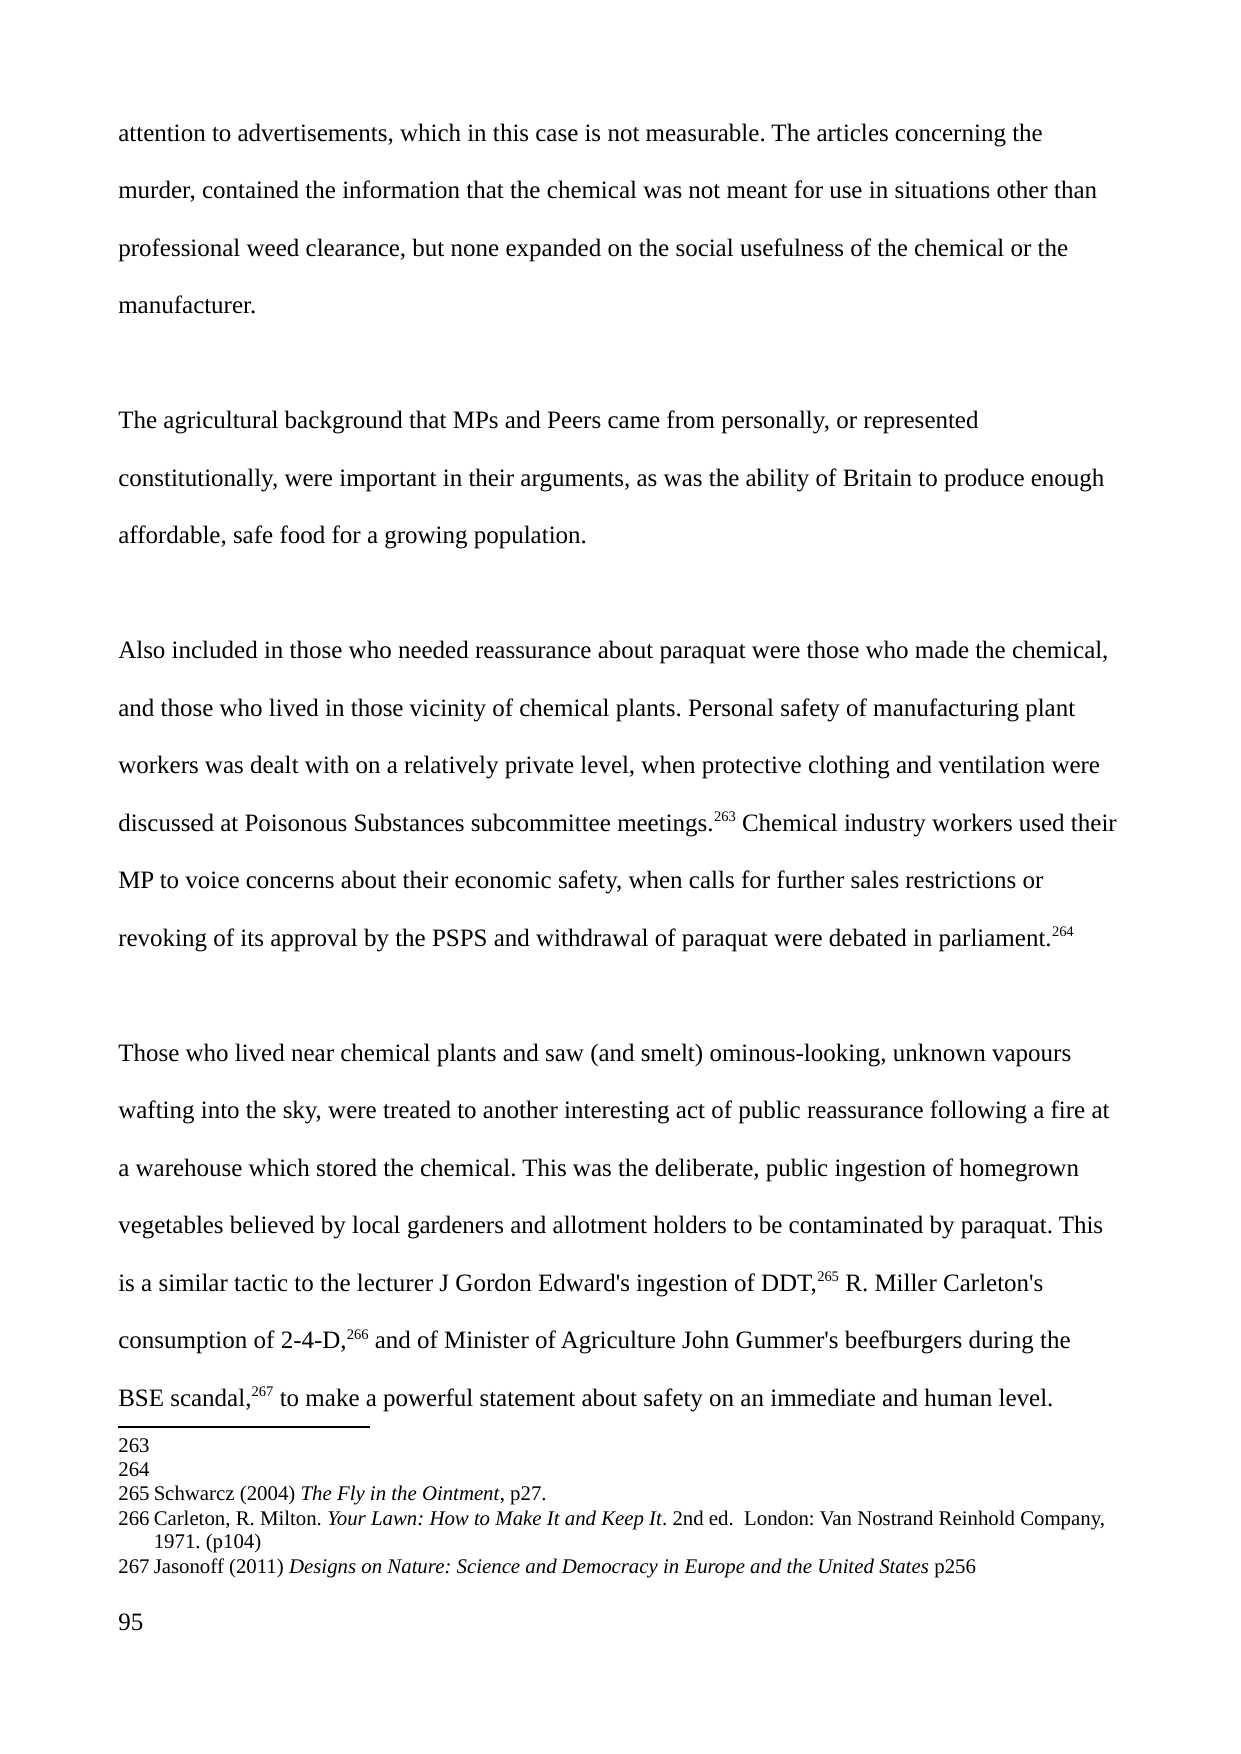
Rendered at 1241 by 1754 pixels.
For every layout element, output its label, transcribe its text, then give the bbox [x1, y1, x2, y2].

text Carleton, R. Milton. Your Lawn: How to Make It and Keep It. 2nd ed. London: Van Nostrand Reinhold Company, 1971. (p104) [118, 1505, 1122, 1553]
text The agricultural background that MPs and Peers came from personally, or represented constitutionally, were important in their arguments, as was the ability of Britain to produce enough affordable, safe food for a growing population. [118, 406, 1122, 549]
text Schwarcz (2004) The Fly in the Ointment, p27. [118, 1481, 1122, 1505]
text Jasonoff (2011) Designs on Nature: Science and Democracy in Europe and the United States p256 [118, 1553, 1122, 1578]
text Those who lived near chemical plants and saw (and smelt) ominous-looking, unknown vapours wafting into the sky, were treated to another interesting act of public reassurance following a fire at a warehouse which stored the chemical. This was the deliberate, public ingestion of homegrown vegetables believed by local gardeners and allotment holders to be contaminated by paraquat. This is a similar tactic to the lecturer J Gordon Edward's ingestion of DDT, R. Miller Carleton's consumption of 2-4-D, and of Minister of Agriculture John Gummer's beefburgers during the BSE scandal, to make a powerful statement about safety on an immediate and human level. [118, 1038, 1122, 1412]
text attention to advertisements, which in this case is not measurable. The articles concerning the murder, contained the information that the chemical was not meant for use in situations other than professional weed clearance, but none expanded on the social usefulness of the chemical or the manufacturer. [118, 118, 1122, 319]
text Also included in those who needed reassurance about paraquat were those who made the chemical, and those who lived in those vicinity of chemical plants. Personal safety of manufacturing plant workers was dealt with on a relatively private level, when protective clothing and ventilation were discussed at Poisonous Substances subcommittee meetings. Chemical industry workers used their MP to voice concerns about their economic safety, when calls for further sales restrictions or revoking of its approval by the PSPS and withdrawal of paraquat were debated in parliament. [118, 636, 1122, 952]
